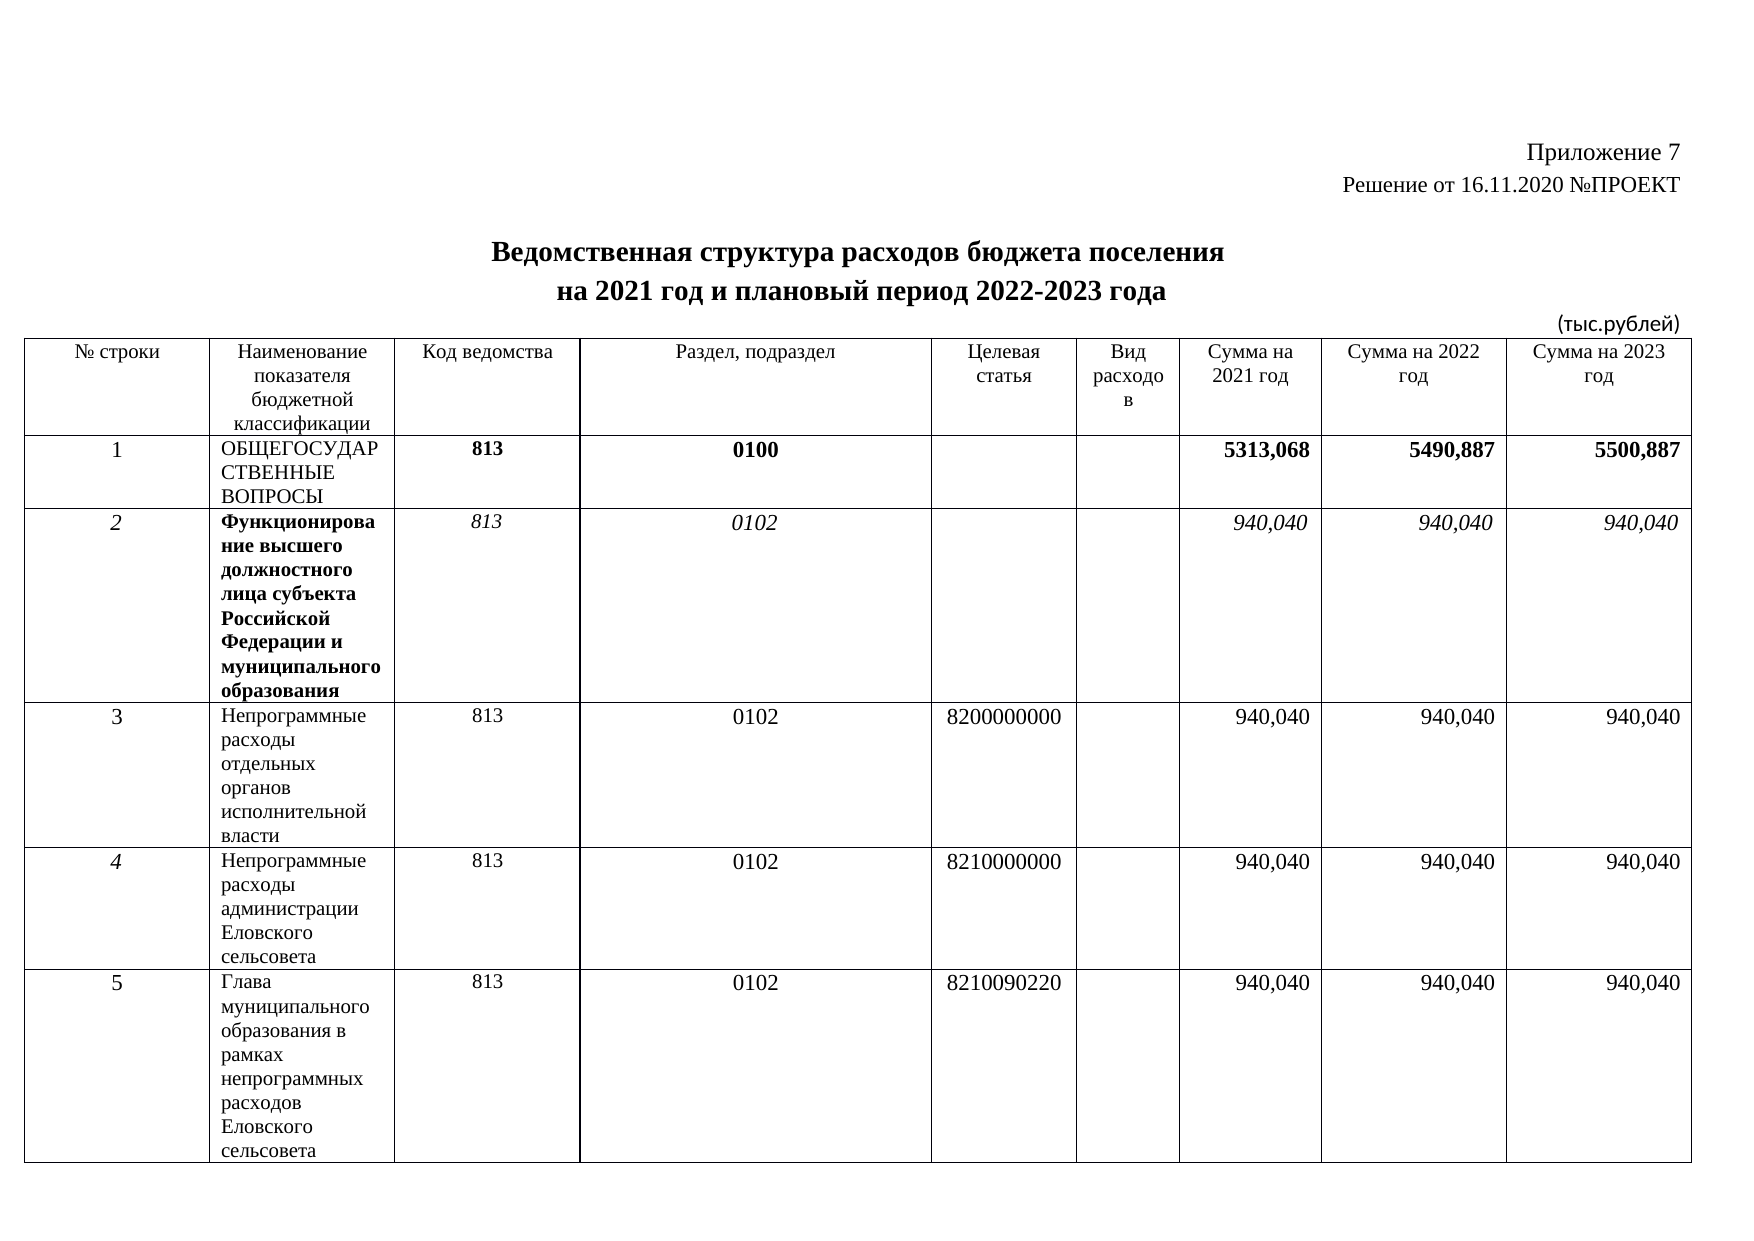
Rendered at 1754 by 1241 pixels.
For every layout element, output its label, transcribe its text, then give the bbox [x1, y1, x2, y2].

table_header [1077, 133, 1180, 166]
table_cell 940,040 [1507, 703, 1691, 847]
table_cell Сумма на 2023 год [1507, 339, 1691, 435]
table_cell [580, 197, 931, 228]
table_cell 813 [395, 970, 579, 1162]
table_cell 813 [395, 848, 579, 968]
table_cell 940,040 [1322, 848, 1506, 968]
table_cell [1077, 436, 1179, 508]
table_cell 5313,068 [1180, 436, 1321, 508]
table_cell [395, 197, 580, 228]
table_cell [1077, 970, 1179, 1162]
table_cell [395, 166, 580, 197]
table_cell 8210090220 [932, 970, 1076, 1162]
table_cell 940,040 [1507, 970, 1691, 1162]
table_cell Решение от 16.11.2020 №ПРОЕКТ [1180, 166, 1692, 197]
table_cell № строки [25, 339, 209, 435]
table_cell Наименование показателя бюджетной классификации [210, 339, 394, 435]
table_cell 8210000000 [932, 848, 1076, 968]
table_cell 940,040 [1322, 703, 1506, 847]
table_cell [931, 197, 1077, 228]
table_cell 5 [25, 970, 209, 1162]
table_cell Сумма на 2022 год [1322, 339, 1506, 435]
table_cell 0102 [581, 509, 931, 702]
table_cell [932, 509, 1076, 702]
table_cell 3 [25, 703, 209, 847]
table_header [1180, 133, 1321, 166]
table_cell [1077, 306, 1180, 338]
table_cell [210, 306, 395, 338]
table_cell ОБЩЕГОСУДАРСТВЕННЫЕ ВОПРОСЫ [210, 436, 394, 508]
table_cell 813 [395, 509, 579, 702]
table_cell Код ведомства [395, 339, 579, 435]
table_cell [395, 306, 580, 338]
table_cell 940,040 [1180, 509, 1321, 702]
table_header [1321, 133, 1506, 166]
table_cell Ведомственная структура расходов бюджета поселения [24, 228, 1692, 267]
table_cell 940,040 [1507, 848, 1691, 968]
table_cell [1077, 848, 1179, 968]
table_cell 5500,887 [1507, 436, 1691, 508]
table_cell [24, 166, 209, 197]
table_cell 813 [395, 703, 579, 847]
table_header [210, 133, 395, 166]
table_cell 1 [25, 436, 209, 508]
table_cell [580, 306, 931, 338]
table_header [580, 133, 931, 166]
table_cell 940,040 [1180, 970, 1321, 1162]
table_cell Непрограммные расходы администрации Еловского сельсовета [210, 848, 394, 968]
table_cell 4 [25, 848, 209, 968]
table_header [395, 133, 580, 166]
table_cell 2 [25, 509, 209, 702]
table_cell [1077, 166, 1180, 197]
table_cell [580, 166, 931, 197]
table_cell Вид расходов [1077, 339, 1179, 435]
table_cell Функционирование высшего должностного лица субъекта Российской Федерации и муниципального образования [210, 509, 394, 702]
table_cell [1077, 197, 1180, 228]
table_cell [1180, 197, 1321, 228]
table_cell 940,040 [1180, 848, 1321, 968]
table_cell (тыс.рублей) [1506, 306, 1692, 338]
table_cell Непрограммные расходы отдельных органов исполнительной власти [210, 703, 394, 847]
table_header [24, 133, 209, 166]
table_cell 0102 [581, 703, 931, 847]
table_cell 5490,887 [1322, 436, 1506, 508]
table_cell 0100 [581, 436, 931, 508]
table_header Приложение 7 [1506, 133, 1692, 166]
table_cell [24, 306, 209, 338]
table_cell 8200000000 [932, 703, 1076, 847]
table_cell Целевая статья [932, 339, 1076, 435]
table_cell [24, 197, 209, 228]
table_cell Раздел, подраздел [581, 339, 931, 435]
table_cell [931, 166, 1077, 197]
table_cell 813 [395, 436, 579, 508]
table_cell 0102 [581, 970, 931, 1162]
table_cell Сумма на 2021 год [1180, 339, 1321, 435]
table_cell 940,040 [1322, 509, 1506, 702]
table_cell [1506, 197, 1692, 228]
table_cell 940,040 [1180, 703, 1321, 847]
table_cell [1180, 306, 1321, 338]
table_cell [1321, 197, 1506, 228]
table_cell 940,040 [1507, 509, 1691, 702]
table_cell на 2021 год и плановый период 2022-2023 года [24, 267, 1692, 306]
table_cell 940,040 [1322, 970, 1506, 1162]
table_cell [1321, 306, 1506, 338]
table_cell [1077, 509, 1179, 702]
table_cell [1077, 703, 1179, 847]
table_cell [932, 436, 1076, 508]
table_cell 0102 [581, 848, 931, 968]
table_cell Глава муниципального образования в рамках непрограммных расходов Еловского сельсовета [210, 970, 394, 1162]
table_cell [210, 197, 395, 228]
table_header [931, 133, 1077, 166]
table_cell [210, 166, 395, 197]
table_cell [931, 306, 1077, 338]
